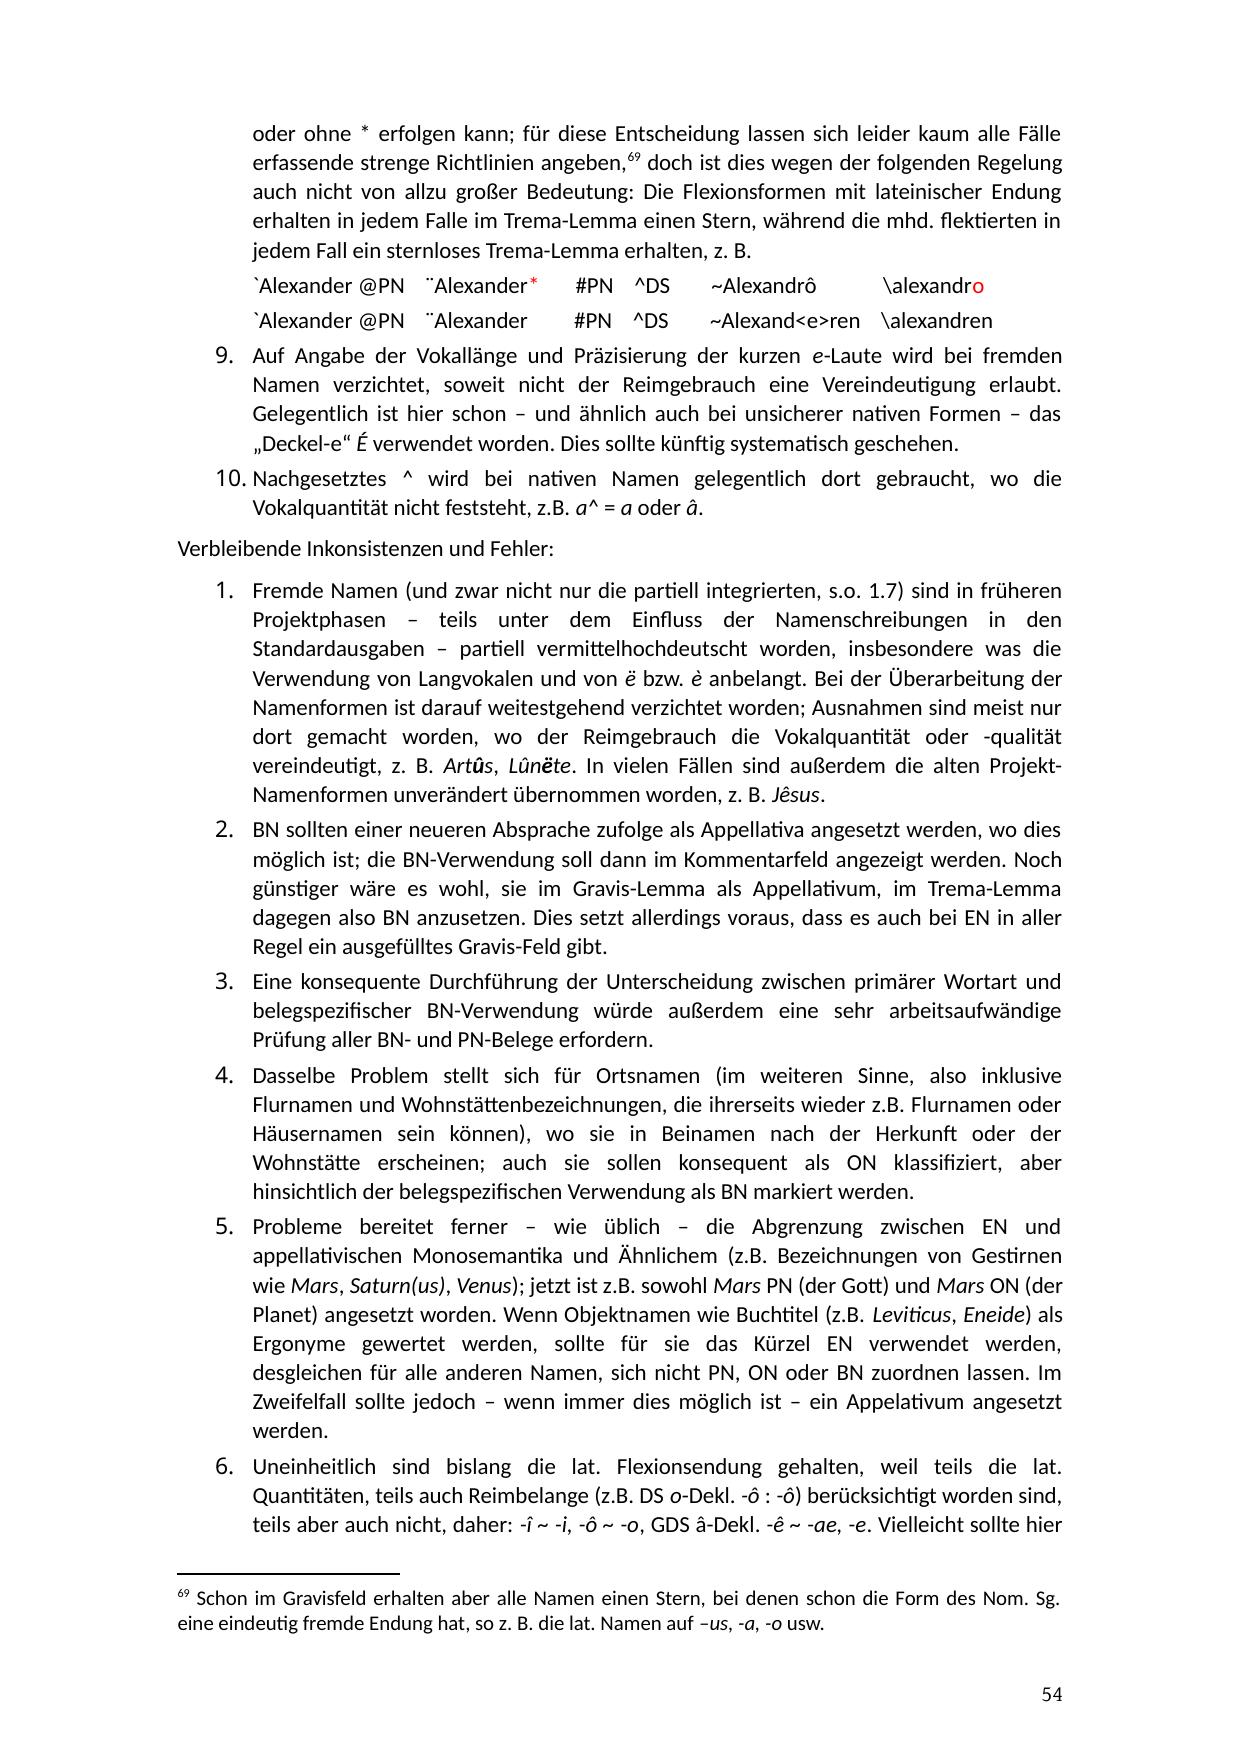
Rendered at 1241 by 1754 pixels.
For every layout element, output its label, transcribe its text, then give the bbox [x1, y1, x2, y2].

list BN sollten einer neueren Absprache zufolge als Appellativa angesetzt werden, wo dies möglich ist; die BN-Verwendung soll dann im Kommentarfeld angezeigt werden. Noch günstiger wäre es wohl, sie im Gravis-Lemma als Appellativum, im Trema-Lemma dagegen also BN anzusetzen. Dies setzt allerdings voraus, dass es auch bei EN in aller Regel ein ausgefülltes Gravis-Feld gibt. [215, 814, 1063, 960]
text `Alexander @PN ¨Alexander* #PN ^DS ~Alexandrô \alexandro [252, 270, 1063, 299]
list Auf Angabe der Vokallänge und Präzisierung der kurzen e-Laute wird bei fremden Namen verzichtet, soweit nicht der Reimgebrauch eine Vereindeutigung erlaubt. Gelegentlich ist hier schon – und ähnlich auch bei unsicherer nativen Formen – das „Deckel-e“ É verwendet worden. Dies sollte künftig systematisch geschehen. [215, 340, 1063, 457]
list Uneinheitlich sind bislang die lat. Flexionsendung gehalten, weil teils die lat. Quantitäten, teils auch Reimbelange (z.B. DS o-Dekl. -ô : -ô) berücksichtigt worden sind, teils aber auch nicht, daher: -î ~ -i, -ô ~ -o, GDS â-Dekl. -ê ~ -ae, -e. Vielleicht sollte hier [215, 1451, 1063, 1538]
text Verbleibende Inkonsistenzen und Fehler: [177, 533, 1063, 563]
text `Alexander @PN ¨Alexander #PN ^DS ~Alexand<e>ren \alexandren [252, 305, 1063, 334]
list Nachgesetztes ^ wird bei nativen Namen gelegentlich dort gebraucht, wo die Vokalquan­tität nicht feststeht, z.B. a^ = a oder â. [215, 463, 1063, 521]
list oder ohne * erfolgen kann; für diese Entscheidung lassen sich leider kaum alle Fälle erfassende strenge Richtlinien angeben, doch ist dies wegen der folgenden Regelung auch nicht von allzu großer Bedeutung: Die Flexionsformen mit lateinischer Endung erhalten in jedem Falle im Trema-Lemma einen Stern, während die mhd. flektierten in jedem Fall ein sternloses Trema-Lemma erhalten, z. B. [215, 118, 1063, 264]
list Probleme bereitet ferner – wie üblich – die Abgrenzung zwischen EN und appellativischen Monosemantika und Ähnlichem (z.B. Bezeichnungen von Gestirnen wie Mars, Saturn(us), Venus); jetzt ist z.B. sowohl Mars PN (der Gott) und Mars ON (der Planet) angesetzt worden. Wenn Objektnamen wie Buchtitel (z.B. Leviticus, Eneide) als Ergonyme gewertet werden, sollte für sie das Kürzel EN verwendet werden, desgleichen für alle anderen Namen, sich nicht PN, ON oder BN zuordnen lassen. Im Zweifelfall sollte jedoch – wenn immer dies möglich ist – ein Appelativum angesetzt werden. [215, 1211, 1063, 1445]
list Schon im Gravisfeld erhalten aber alle Namen einen Stern, bei denen schon die Form des Nom. Sg. eine eindeutig fremde Endung hat, so z. B. die lat. Namen auf –us, -a, -o usw. [177, 1586, 1063, 1636]
list Eine konsequente Durchführung der Unterscheidung zwischen primärer Wortart und belegspezifischer BN-Verwendung würde außerdem eine sehr arbeitsaufwändige Prüfung aller BN- und PN-Belege erfordern. [215, 966, 1063, 1054]
list Dasselbe Problem stellt sich für Ortsnamen (im weiteren Sinne, also inklusive Flurnamen und Wohnstättenbezeichnungen, die ihrerseits wieder z.B. Flurnamen oder Häusernamen sein können), wo sie in Beinamen nach der Herkunft oder der Wohnstätte erscheinen; auch sie sollen konsequent als ON klassifiziert, aber hinsichtlich der belegspezifischen Verwendung als BN markiert werden. [215, 1060, 1063, 1206]
list Fremde Namen (und zwar nicht nur die partiell integrierten, s.o. 1.7) sind in früheren Projektphasen ­– teils unter dem Einfluss der Namenschreibungen in den Standardausgaben – partiell vermittelhochdeutscht worden, insbesondere was die Verwendung von Langvokalen und von ë bzw. è anbelangt. Bei der Überarbeitung der Namenformen ist darauf weitestgehend verzichtet worden; Ausnahmen sind meist nur dort gemacht worden, wo der Reimgebrauch die Vokalquantität oder -qualität vereindeutigt, z. B. Artûs, Lûnëte. In vielen Fällen sind außerdem die alten Projekt-Namen­formen unverändert übernommen worden, z. B. Jêsus. [215, 575, 1063, 808]
